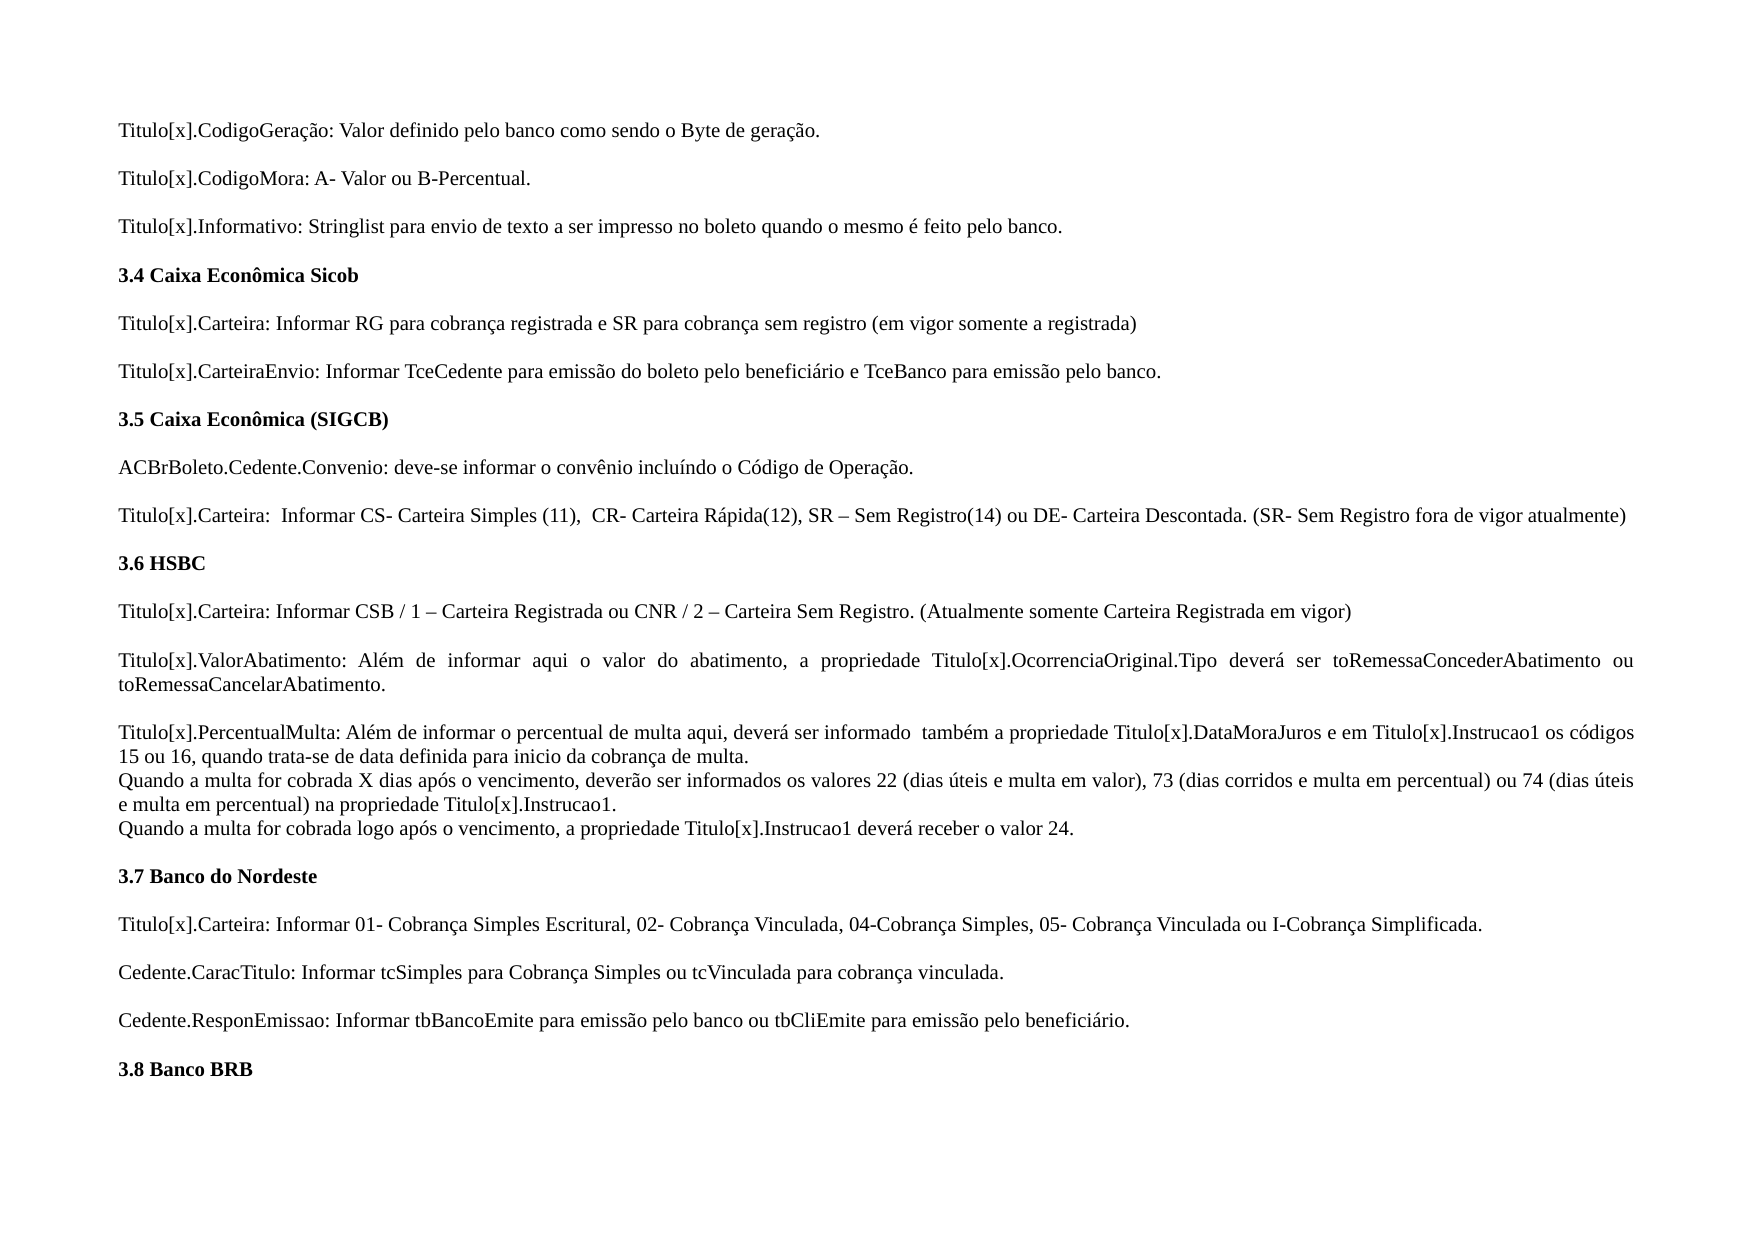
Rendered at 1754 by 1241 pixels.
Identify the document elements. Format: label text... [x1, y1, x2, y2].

text 3.8 Banco BRB [118, 1057, 1636, 1081]
text Quando a multa for cobrada logo após o vencimento, a propriedade Titulo[x].Instrucao1 deverá receber o valor 24. [118, 816, 1636, 840]
text Titulo[x].ValorAbatimento: Além de informar aqui o valor do abatimento, a propriedade Titulo[x].OcorrenciaOriginal.Tipo deverá ser toRemessaConcederAbatimento ou toRemessaCancelarAbatimento. [118, 647, 1636, 696]
text 3.6 HSBC [118, 551, 1636, 575]
text 3.4 Caixa Econômica Sicob [118, 262, 1636, 287]
text Titulo[x].Carteira: Informar CS- Carteira Simples (11), CR- Carteira Rápida(12), SR – Sem Registro(14) ou DE- Carteira Descontada. (SR- Sem Registro fora de vigor atualmente) [118, 503, 1636, 527]
text ACBrBoleto.Cedente.Convenio: deve-se informar o convênio incluíndo o Código de Operação. [118, 455, 1636, 479]
text Titulo[x].CodigoGeração: Valor definido pelo banco como sendo o Byte de geração. [118, 118, 1636, 142]
text Titulo[x].Carteira: Informar 01- Cobrança Simples Escritural, 02- Cobrança Vinculada, 04-Cobrança Simples, 05- Cobrança Vinculada ou I-Cobrança Simplificada. [118, 912, 1636, 936]
text Titulo[x].Carteira: Informar CSB / 1 – Carteira Registrada ou CNR / 2 – Carteira Sem Registro. (Atualmente somente Carteira Registrada em vigor) [118, 599, 1636, 623]
text Quando a multa for cobrada X dias após o vencimento, deverão ser informados os valores 22 (dias úteis e multa em valor), 73 (dias corridos e multa em percentual) ou 74 (dias úteis e multa em percentual) na propriedade Titulo[x].Instrucao1. [118, 768, 1636, 816]
text Titulo[x].CarteiraEnvio: Informar TceCedente para emissão do boleto pelo beneficiário e TceBanco para emissão pelo banco. [118, 359, 1636, 383]
text 3.7 Banco do Nordeste [118, 864, 1636, 888]
text Titulo[x].Informativo: Stringlist para envio de texto a ser impresso no boleto quando o mesmo é feito pelo banco. [118, 214, 1636, 238]
text Titulo[x].PercentualMulta: Além de informar o percentual de multa aqui, deverá ser informado também a propriedade Titulo[x].DataMoraJuros e em Titulo[x].Instrucao1 os códigos 15 ou 16, quando trata-se de data definida para inicio da cobrança de multa. [118, 720, 1636, 768]
text 3.5 Caixa Econômica (SIGCB) [118, 407, 1636, 431]
text Titulo[x].Carteira: Informar RG para cobrança registrada e SR para cobrança sem registro (em vigor somente a registrada) [118, 311, 1636, 335]
text Cedente.CaracTitulo: Informar tcSimples para Cobrança Simples ou tcVinculada para cobrança vinculada. [118, 960, 1636, 984]
text Cedente.ResponEmissao: Informar tbBancoEmite para emissão pelo banco ou tbCliEmite para emissão pelo beneficiário. [118, 1008, 1636, 1032]
text Titulo[x].CodigoMora: A- Valor ou B-Percentual. [118, 166, 1636, 190]
